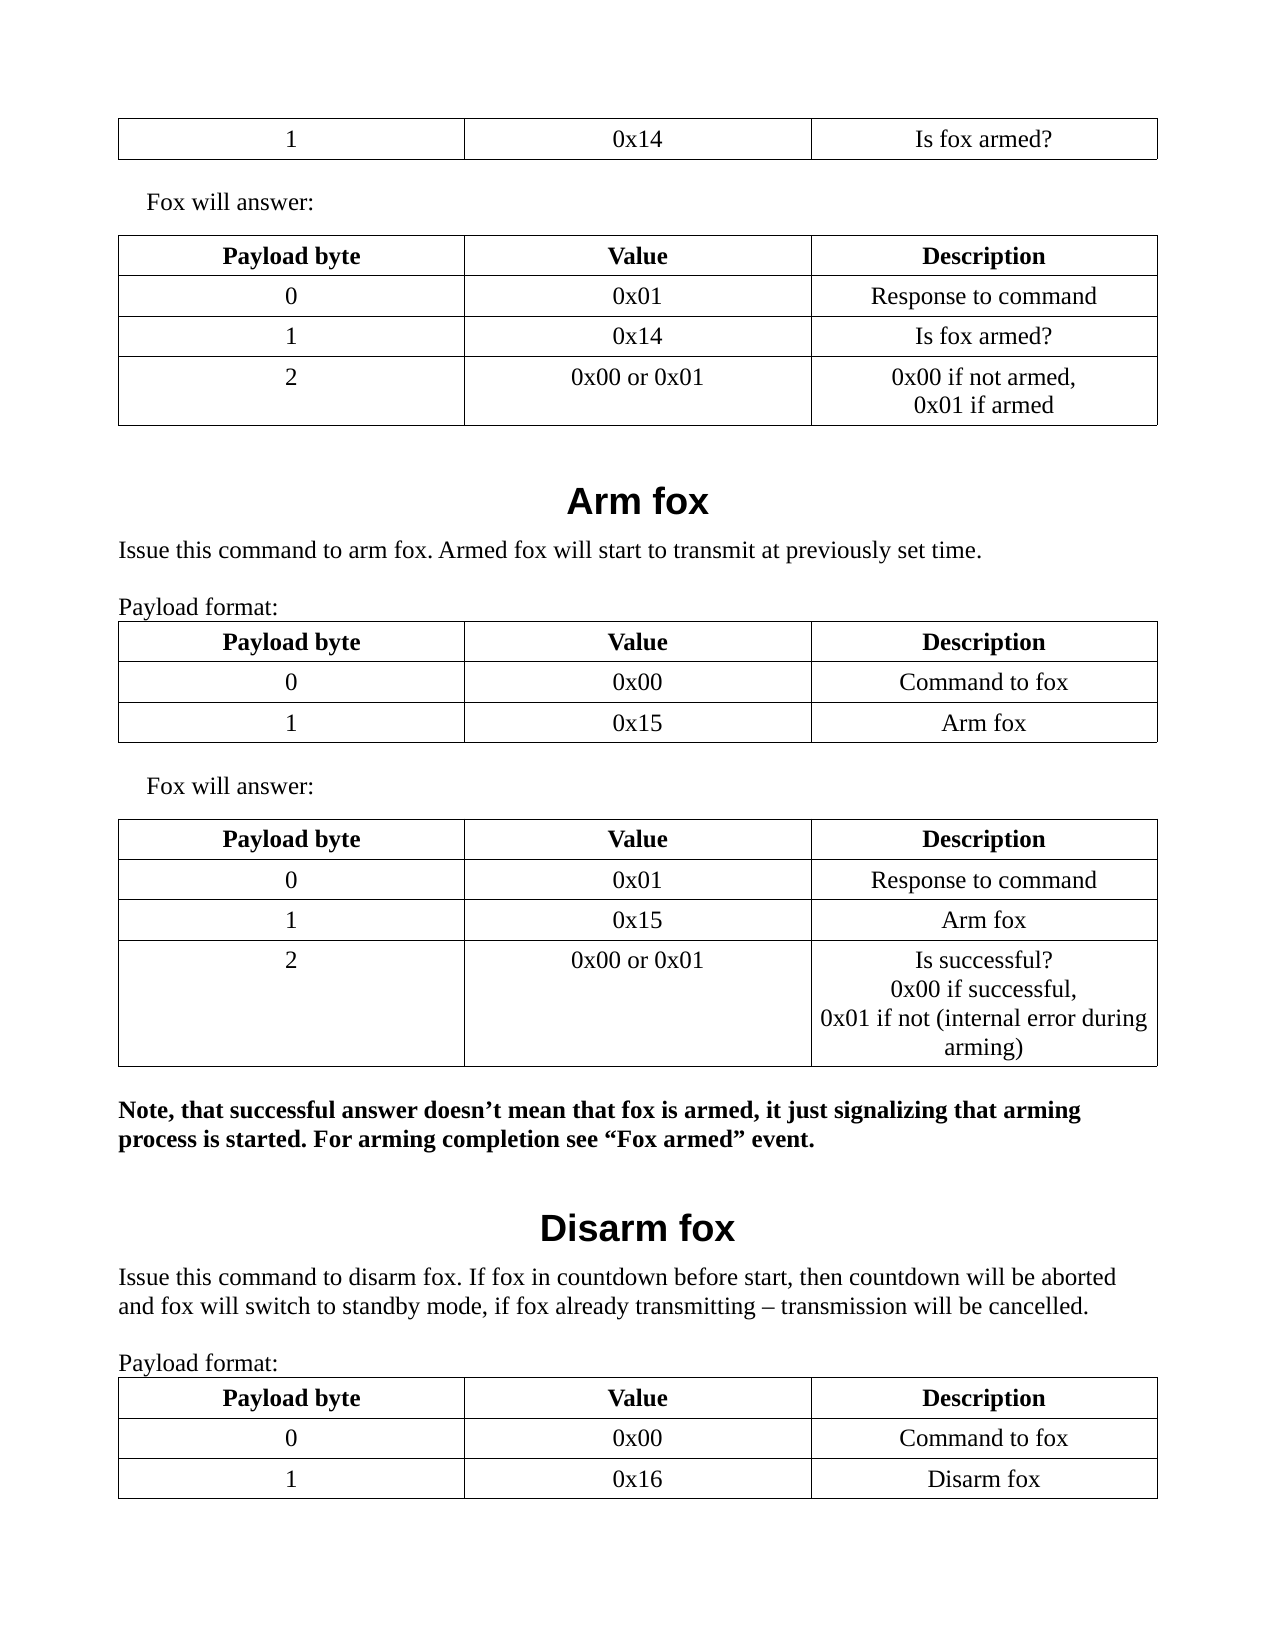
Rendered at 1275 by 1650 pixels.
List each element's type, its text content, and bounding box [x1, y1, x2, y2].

table_cell 0x14 [465, 119, 811, 158]
table_header Payload byte [119, 236, 464, 275]
text Payload format: [118, 592, 1157, 621]
text Fox will answer: [118, 771, 1157, 800]
table_cell Command to fox [812, 1419, 1157, 1458]
text Payload format: [118, 1348, 1157, 1377]
table_cell 0x00 or 0x01 [465, 357, 811, 425]
table_cell 0x00 if not armed, 0x01 if armed [812, 357, 1157, 425]
table_cell 0 [119, 860, 464, 899]
table_header Description [812, 1378, 1157, 1418]
table_header Payload byte [119, 622, 464, 661]
table_cell Disarm fox [812, 1459, 1157, 1498]
table_cell 0x00 [465, 1419, 811, 1458]
table_cell 0 [119, 662, 464, 702]
table_cell 1 [119, 317, 464, 356]
table_cell Is successful? 0x00 if successful, 0x01 if not (internal error during arming) [812, 941, 1157, 1066]
table_cell Is fox armed? [812, 317, 1157, 356]
table_cell 2 [119, 941, 464, 1066]
table_cell Command to fox [812, 662, 1157, 702]
table_cell 0x15 [465, 900, 811, 939]
table_cell 0x01 [465, 860, 811, 899]
table_cell 0 [119, 1419, 464, 1458]
table_cell 0x14 [465, 317, 811, 356]
table_header Value [465, 820, 811, 859]
table_cell 0x00 or 0x01 [465, 941, 811, 1066]
table_cell 2 [119, 357, 464, 425]
table_header Payload byte [119, 820, 464, 859]
table_cell 1 [119, 1459, 464, 1498]
table_cell 1 [119, 900, 464, 939]
table_cell 0x00 [465, 662, 811, 702]
text Issue this command to arm fox. Armed fox will start to transmit at previously set time. [118, 535, 1157, 564]
table_header Description [812, 236, 1157, 275]
table_header Value [465, 1378, 811, 1418]
table_header Payload byte [119, 1378, 464, 1418]
table_cell 1 [119, 119, 464, 158]
table_cell Response to command [812, 860, 1157, 899]
table_cell Arm fox [812, 703, 1157, 742]
subtitle Arm fox [118, 479, 1157, 522]
table_cell 0x15 [465, 703, 811, 742]
table_cell 0x01 [465, 276, 811, 316]
subtitle Disarm fox [118, 1206, 1157, 1250]
text Issue this command to disarm fox. If fox in countdown before start, then countdown will be aborted and fox will switch to standby mode, if fox already transmitting – transmission will be cancelled. [118, 1262, 1157, 1320]
table_cell Arm fox [812, 900, 1157, 939]
table_cell Response to command [812, 276, 1157, 316]
text Note, that successful answer doesn’t mean that fox is armed, it just signalizing that arming process is started. For arming completion see “Fox armed” event. [118, 1095, 1157, 1152]
table_cell 0x16 [465, 1459, 811, 1498]
table_cell Is fox armed? [812, 119, 1157, 158]
table_header Value [465, 236, 811, 275]
text Fox will answer: [118, 187, 1157, 216]
table_header Description [812, 622, 1157, 661]
table_header Value [465, 622, 811, 661]
table_cell 0 [119, 276, 464, 316]
table_header Description [812, 820, 1157, 859]
table_cell 1 [119, 703, 464, 742]
